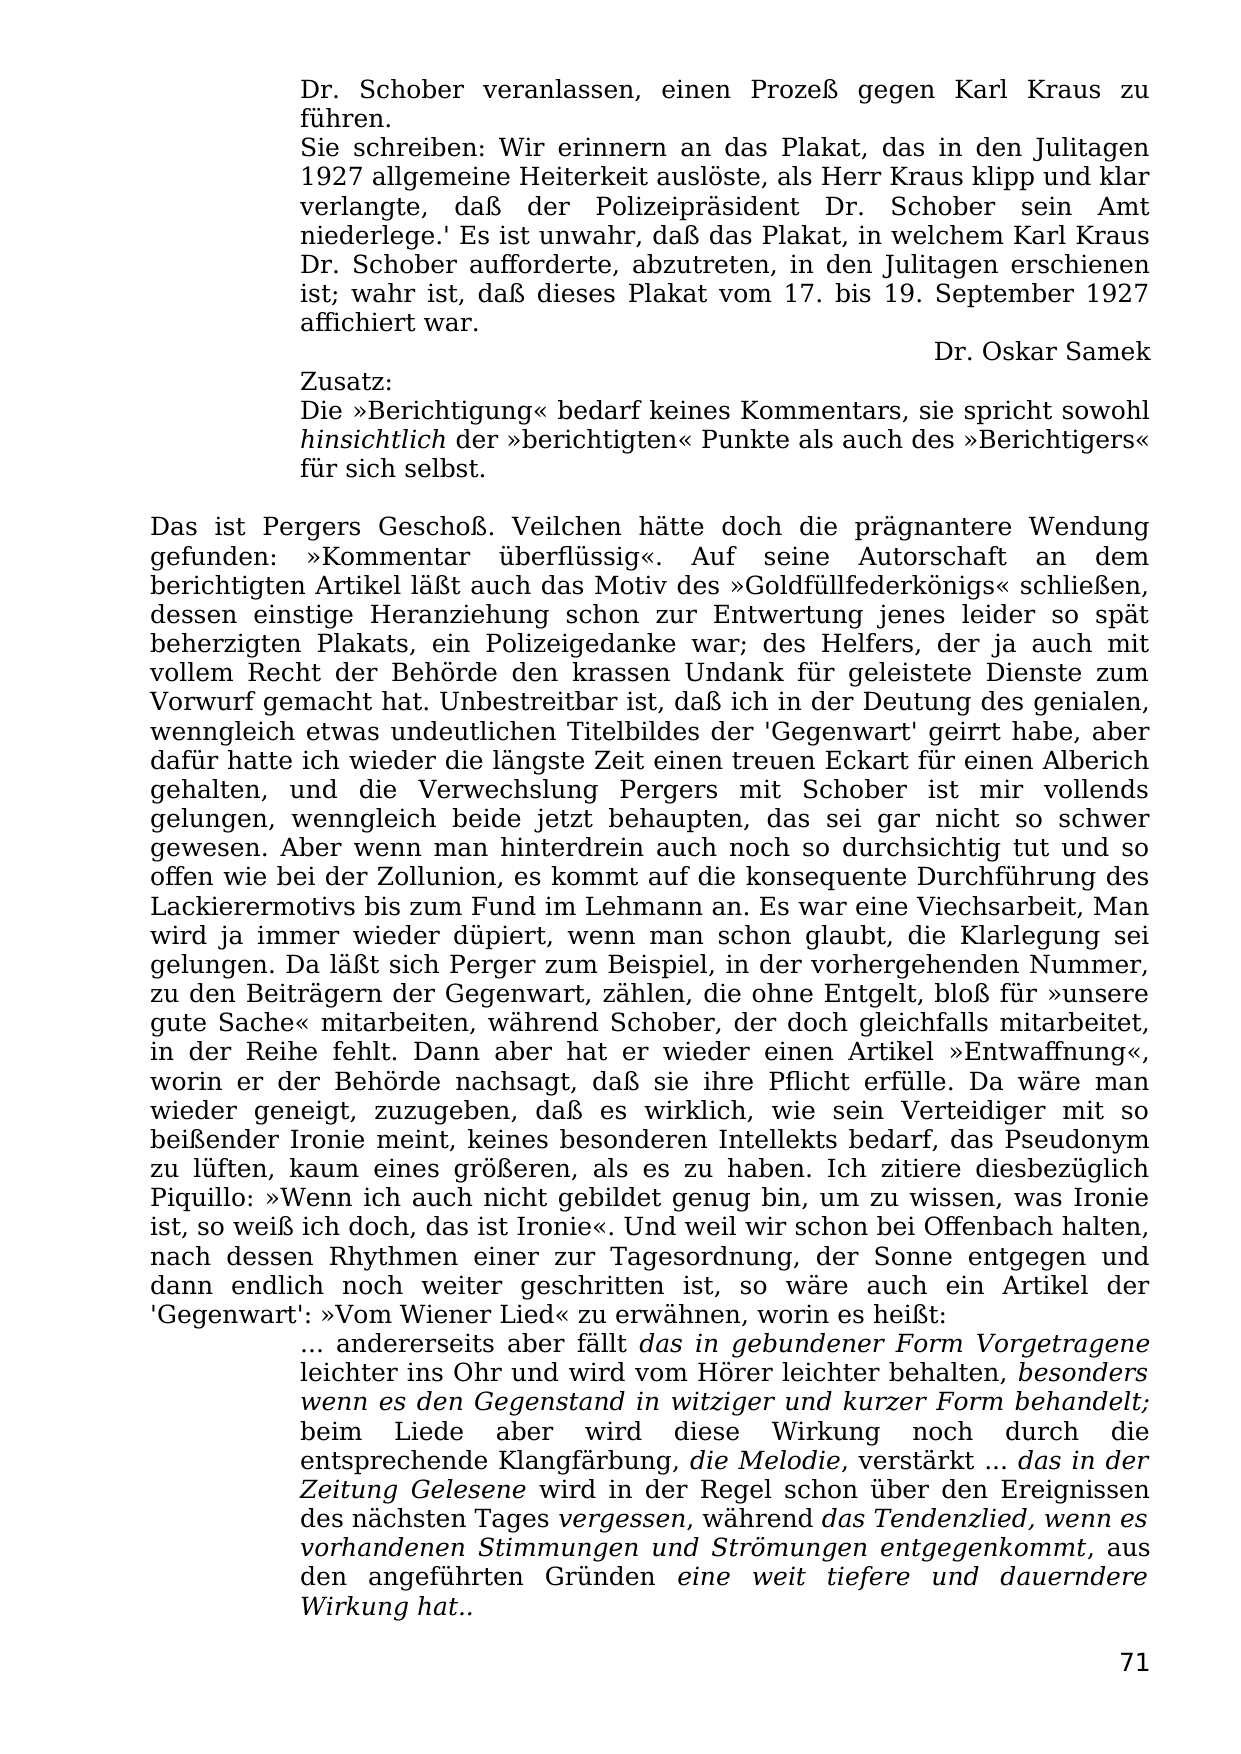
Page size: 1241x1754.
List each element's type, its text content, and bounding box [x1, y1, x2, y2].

text Das ist Pergers Geschoß. Veilchen hätte doch die prägnantere Wendung gefunden: »Kommentar überflüssig«. Auf seine Autorschaft an dem berichtigten Artikel läßt auch das Motiv des »Goldfüllfederkönigs« schließen, dessen einstige Heranziehung schon zur Entwertung jenes leider so spät beherzigten Plakats, ein Polizeigedanke war; des Helfers, der ja auch mit vollem Recht der Behörde den krassen Undank für geleistete Dienste zum Vorwurf gemacht hat. Unbestreitbar ist, daß ich in der Deutung des genialen, wenngleich etwas undeutlichen Titelbildes der 'Gegenwart' geirrt habe, aber dafür hatte ich wieder die längste Zeit einen treuen Eckart für einen Alberich gehalten, und die Verwechslung Pergers mit Schober ist mir vollends gelungen, wenngleich beide jetzt behaupten, das sei gar nicht so schwer gewesen. Aber wenn man hinterdrein auch noch so durchsichtig tut und so offen wie bei der Zollunion, es kommt auf die konsequente Durchführung des Lackierermotivs bis zum Fund im Lehmann an. Es war eine Viechsarbeit, Man wird ja immer wieder düpiert, wenn man schon glaubt, die Klarlegung sei gelungen. Da läßt sich Perger zum Beispiel, in der vorhergehenden Nummer, zu den Beiträgern der Gegenwart, zählen, die ohne Entgelt, bloß für »unsere gute Sache« mitarbeiten, während Schober, der doch gleichfalls mitarbeitet, in der Reihe fehlt. Dann aber hat er wieder einen Artikel »Entwaffnung«, worin er der Behörde nachsagt, daß sie ihre Pflicht erfülle. Da wäre man wieder geneigt, zuzugeben, daß es wirklich, wie sein Verteidiger mit so beißender Ironie meint, keines besonderen Intellekts bedarf, das Pseudonym zu lüften, kaum eines größeren, als es zu haben. Ich zitiere diesbezüglich Piquillo: »Wenn ich auch nicht gebildet genug bin, um zu wissen, was Ironie ist, so weiß ich doch, das ist Ironie«. Und weil wir schon bei Offenbach halten, nach dessen Rhythmen einer zur Tagesordnung, der Sonne entgegen und dann endlich noch weiter geschritten ist, so wäre auch ein Artikel der 'Gegenwart': »Vom Wiener Lied« zu erwähnen, worin es heißt: [150, 512, 1151, 1329]
text Sie schreiben: Wir erinnern an das Plakat, das in den Julitagen 1927 allgemeine Heiterkeit auslöste, als Herr Kraus klipp und klar verlangte, daß der Polizeipräsident Dr. Schober sein Amt niederlege.' Es ist unwahr, daß das Plakat, in welchem Karl Kraus Dr. Schober aufforderte, abzutreten, in den Julitagen erschienen ist; wahr ist, daß dieses Plakat vom 17. bis 19. September 1927 affichiert war. [300, 133, 1151, 337]
text ... andererseits aber fällt das in gebundener Form Vorgetragene leichter ins Ohr und wird vom Hörer leichter behalten, besonders wenn es den Gegenstand in witziger und kurzer Form behandelt; beim Liede aber wird diese Wirkung noch durch die entsprechende Klangfärbung, die Melodie, verstärkt ... das in der Zeitung Gelesene wird in der Regel schon über den Ereignissen des nächsten Tages vergessen, während das Tendenzlied, wenn es vorhandenen Stimmungen und Strömungen entgegenkommt, aus den angeführten Gründen eine weit tiefere und dauerndere Wirkung hat.. [300, 1329, 1151, 1621]
text Die »Berichtigung« bedarf keines Kommentars, sie spricht sowohl hinsichtlich der »berichtigten« Punkte als auch des »Berichtigers« für sich selbst. [300, 396, 1151, 483]
text Dr. Oskar Samek [300, 337, 1151, 367]
text Zusatz: [300, 367, 1151, 396]
text Dr. Schober veranlassen, einen Prozeß gegen Karl Kraus zu führen. [300, 75, 1151, 133]
